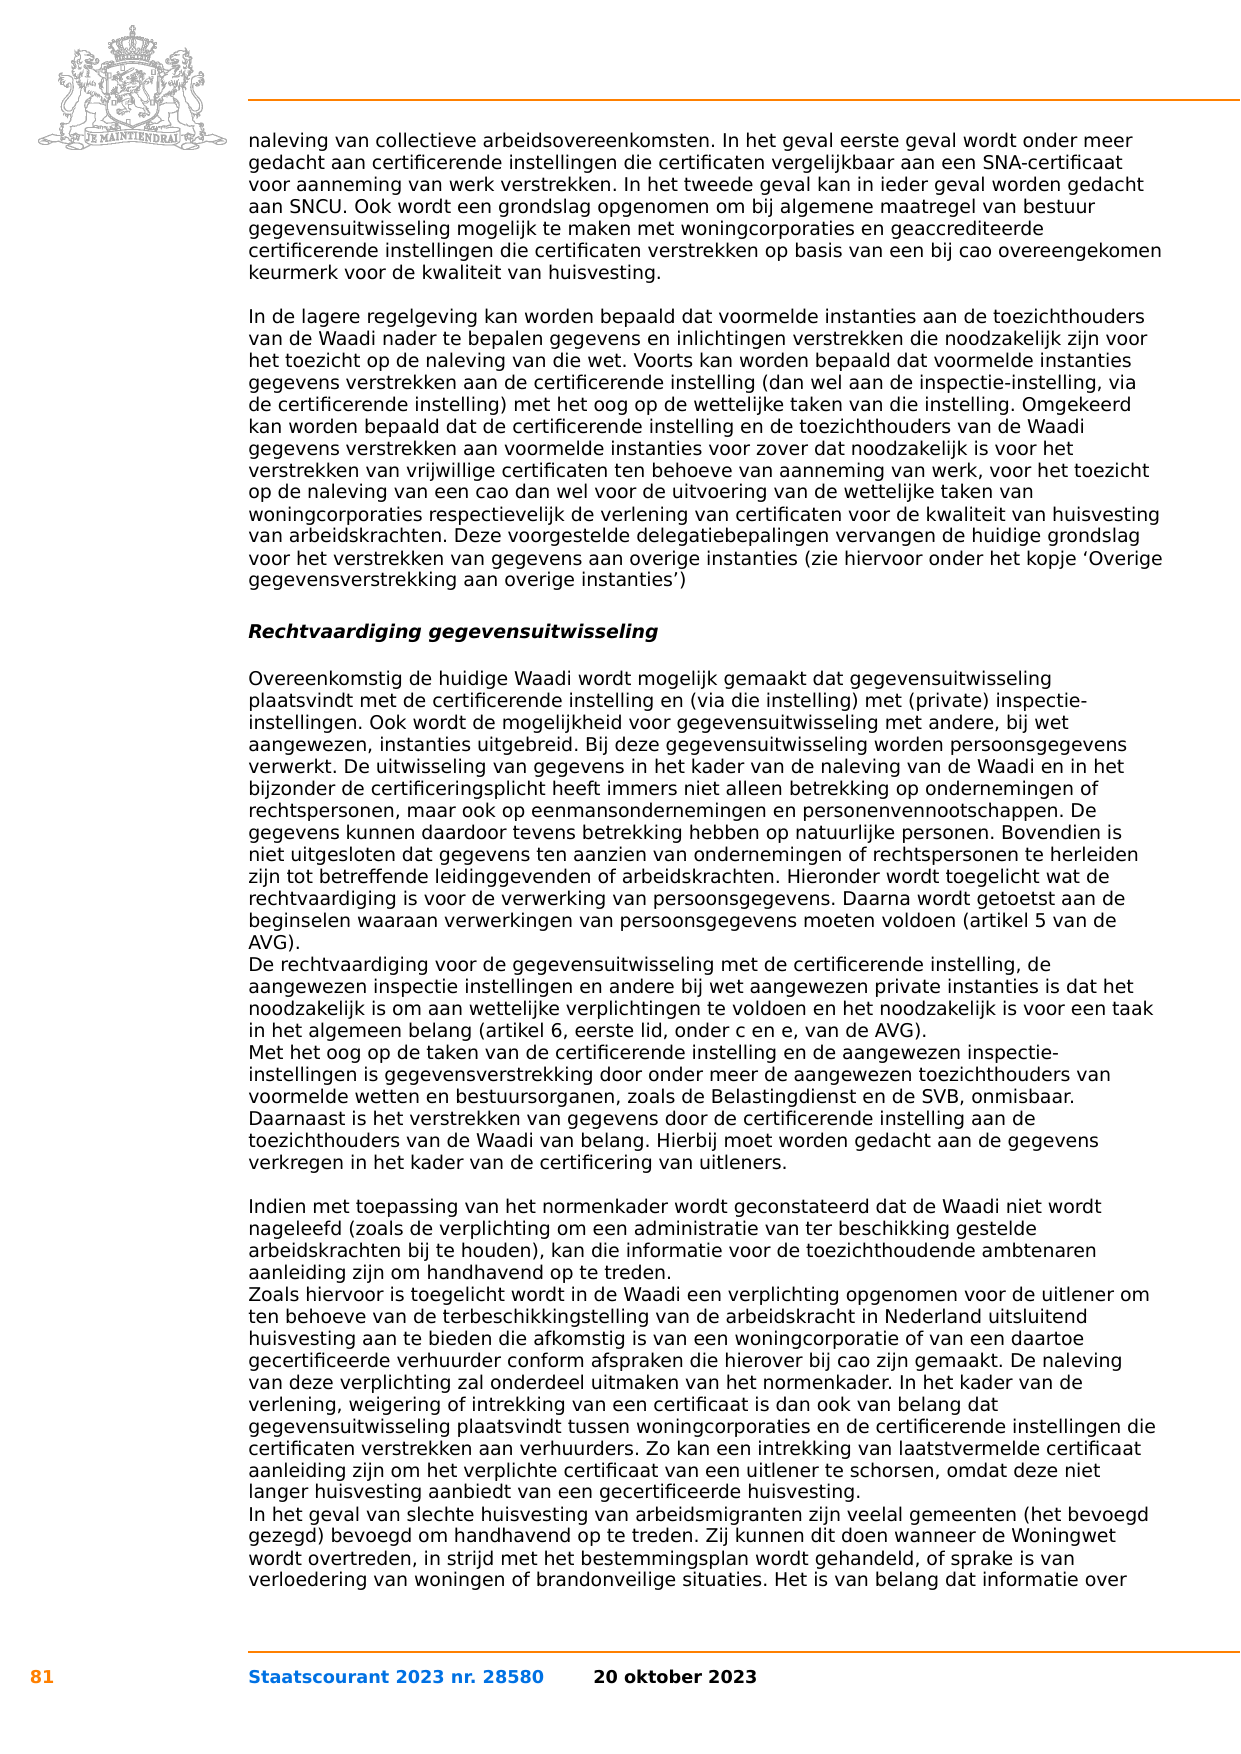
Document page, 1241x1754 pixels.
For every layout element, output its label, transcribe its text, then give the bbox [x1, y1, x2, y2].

text De rechtvaardiging voor de gegevensuitwisseling met de certificerende instelling, de aangewezen inspectie instellingen en andere bij wet aangewezen private instanties is dat het noodzakelijk is om aan wettelijke verplichtingen te voldoen en het noodzakelijk is voor een taak in het algemeen belang (artikel 6, eerste lid, onder c en e, van de AVG). [248, 954, 1163, 1042]
text Zoals hiervoor is toegelicht wordt in de Waadi een verplichting opgenomen voor de uitlener om ten behoeve van de terbeschikkingstelling van de arbeidskracht in Nederland uitsluitend huisvesting aan te bieden die afkomstig is van een woningcorporatie of van een daartoe gecertificeerde verhuurder conform afspraken die hierover bij cao zijn gemaakt. De naleving van deze verplichting zal onderdeel uitmaken van het normenkader. In het kader van de verlening, weigering of intrekking van een certificaat is dan ook van belang dat gegevensuitwisseling plaatsvindt tussen woningcorporaties en de certificerende instellingen die certificaten verstrekken aan verhuurders. Zo kan een intrekking van laatstvermelde certificaat aanleiding zijn om het verplichte certificaat van een uitlener te schorsen, omdat deze niet langer huisvesting aanbiedt van een gecertificeerde huisvesting. [248, 1284, 1163, 1503]
text Indien met toepassing van het normenkader wordt geconstateerd dat de Waadi niet wordt nageleefd (zoals de verplichting om een administratie van ter beschikking gestelde arbeidskrachten bij te houden), kan die informatie voor de toezichthoudende ambtenaren aanleiding zijn om handhavend op te treden. [248, 1196, 1163, 1284]
text In de lagere regelgeving kan worden bepaald dat voormelde instanties aan de toezichthouders van de Waadi nader te bepalen gegevens en inlichtingen verstrekken die noodzakelijk zijn voor het toezicht op de naleving van die wet. Voorts kan worden bepaald dat voormelde instanties gegevens verstrekken aan de certificerende instelling (dan wel aan de inspectie-instelling, via de certificerende instelling) met het oog op de wettelijke taken van die instelling. Omgekeerd kan worden bepaald dat de certificerende instelling en de toezichthouders van de Waadi gegevens verstrekken aan voormelde instanties voor zover dat noodzakelijk is voor het verstrekken van vrijwillige certificaten ten behoeve van aanneming van werk, voor het toezicht op de naleving van een cao dan wel voor de uitvoering van de wettelijke taken van woningcorporaties respectievelijk de verlening van certificaten voor de kwaliteit van huisvesting van arbeidskrachten. Deze voorgestelde delegatiebepalingen vervangen de huidige grondslag voor het verstrekken van gegevens aan overige instanties (zie hiervoor onder het kopje ‘Overige gegevensverstrekking aan overige instanties’) [248, 306, 1163, 591]
subtitle Rechtvaardiging gegevensuitwisseling [248, 621, 1163, 643]
text Met het oog op de taken van de certificerende instelling en de aangewezen inspectie-instellingen is gegevensverstrekking door onder meer de aangewezen toezichthouders van voormelde wetten en bestuursorganen, zoals de Belastingdienst en de SVB, onmisbaar. Daarnaast is het verstrekken van gegevens door de certificerende instelling aan de toezichthouders van de Waadi van belang. Hierbij moet worden gedacht aan de gegevens verkregen in het kader van de certificering van uitleners. [248, 1042, 1163, 1174]
text In het geval van slechte huisvesting van arbeidsmigranten zijn veelal gemeenten (het bevoegd gezegd) bevoegd om handhavend op te treden. Zij kunnen dit doen wanneer de Woningwet wordt overtreden, in strijd met het bestemmingsplan wordt gehandeld, of sprake is van verloedering van woningen of brandonveilige situaties. Het is van belang dat informatie over [248, 1503, 1163, 1591]
picture [38, 25, 227, 150]
text naleving van collectieve arbeidsovereenkomsten. In het geval eerste geval wordt onder meer gedacht aan certificerende instellingen die certificaten vergelijkbaar aan een SNA-certificaat voor aanneming van werk verstrekken. In het tweede geval kan in ieder geval worden gedacht aan SNCU. Ook wordt een grondslag opgenomen om bij algemene maatregel van bestuur gegevensuitwisseling mogelijk te maken met woningcorporaties en geaccrediteerde certificerende instellingen die certificaten verstrekken op basis van een bij cao overeengekomen keurmerk voor de kwaliteit van huisvesting. [248, 130, 1163, 284]
text Overeenkomstig de huidige Waadi wordt mogelijk gemaakt dat gegevensuitwisseling plaatsvindt met de certificerende instelling en (via die instelling) met (private) inspectie-instellingen. Ook wordt de mogelijkheid voor gegevensuitwisseling met andere, bij wet aangewezen, instanties uitgebreid. Bij deze gegevensuitwisseling worden persoonsgegevens verwerkt. De uitwisseling van gegevens in het kader van de naleving van de Waadi en in het bijzonder de certificeringsplicht heeft immers niet alleen betrekking op ondernemingen of rechtspersonen, maar ook op eenmansondernemingen en personenvennootschappen. De gegevens kunnen daardoor tevens betrekking hebben op natuurlijke personen. Bovendien is niet uitgesloten dat gegevens ten aanzien van ondernemingen of rechtspersonen te herleiden zijn tot betreffende leidinggevenden of arbeidskrachten. Hieronder wordt toegelicht wat de rechtvaardiging is voor de verwerking van persoonsgegevens. Daarna wordt getoetst aan de beginselen waaraan verwerkingen van persoonsgegevens moeten voldoen (artikel 5 van de AVG). [248, 668, 1163, 954]
